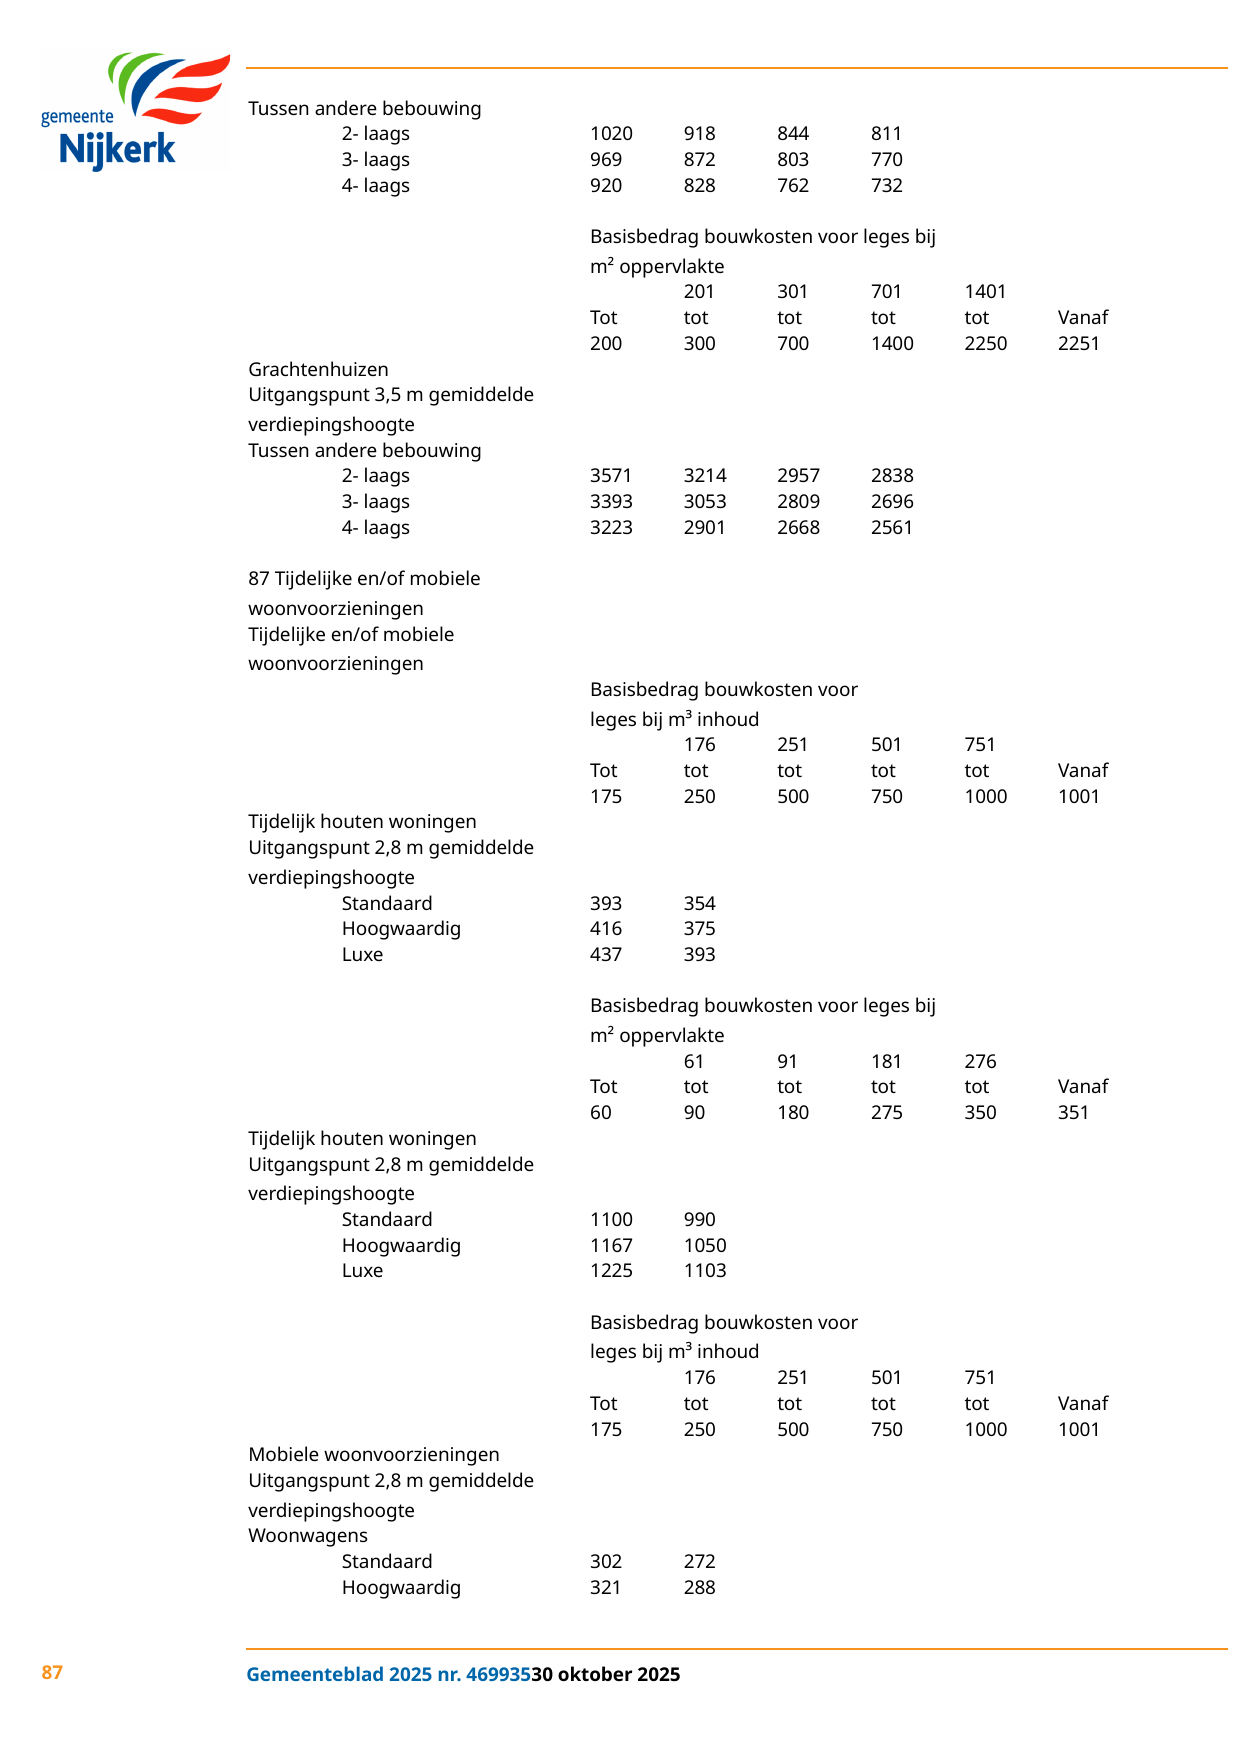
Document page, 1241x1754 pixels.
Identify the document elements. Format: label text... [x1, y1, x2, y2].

table_cell [590, 1523, 683, 1548]
table_cell tot [964, 305, 1058, 330]
table_cell 1400 [871, 330, 964, 356]
table_cell 2- laags [342, 121, 590, 146]
table_cell Tussen andere bebouwing [248, 95, 590, 121]
table_cell [777, 566, 871, 621]
table_cell [684, 1468, 777, 1523]
table_cell [777, 809, 871, 834]
table_cell [871, 890, 964, 916]
table_cell [777, 1549, 871, 1574]
table_cell [590, 1125, 683, 1151]
table_cell [1058, 993, 1152, 1048]
table_cell [1058, 1258, 1152, 1283]
table_cell 500 [777, 1416, 871, 1442]
table_cell [871, 967, 964, 993]
table_cell 700 [777, 330, 871, 356]
table_cell [684, 95, 777, 121]
table_cell Luxe [342, 941, 590, 967]
table_cell [248, 1206, 342, 1232]
table_cell [871, 1232, 964, 1258]
table_cell [964, 809, 1058, 834]
table_cell [684, 1125, 777, 1151]
table_cell [777, 540, 871, 566]
table_cell 350 [964, 1100, 1058, 1125]
table_cell 500 [777, 783, 871, 809]
table_cell [684, 809, 777, 834]
table_cell [248, 1390, 342, 1416]
table_cell [684, 382, 777, 437]
table_cell 844 [777, 121, 871, 146]
table_cell [777, 835, 871, 890]
table_cell tot [684, 1390, 777, 1416]
table_cell Uitgangspunt 2,8 m gemiddelde verdiepingshoogte [248, 835, 590, 890]
table_cell Mobiele woonvoorzieningen [248, 1442, 590, 1467]
table_cell [964, 941, 1058, 967]
table_cell [871, 1523, 964, 1548]
table_cell 180 [777, 1100, 871, 1125]
table_cell 3- laags [342, 489, 590, 514]
table_cell [871, 941, 964, 967]
table_cell 437 [590, 941, 683, 967]
table_cell [1058, 566, 1152, 621]
table_cell 276 [964, 1048, 1058, 1074]
table_cell [1058, 356, 1152, 382]
table_cell tot [871, 1074, 964, 1099]
table_cell [871, 95, 964, 121]
table_cell [871, 437, 964, 463]
table_cell [248, 463, 342, 488]
table_cell [777, 1258, 871, 1283]
table_cell 2250 [964, 330, 1058, 356]
table_cell [1058, 224, 1152, 279]
table_cell [590, 1365, 683, 1390]
table_cell Hoogwaardig [342, 1574, 590, 1600]
table_cell [871, 382, 964, 437]
table_cell [684, 1284, 777, 1309]
table_cell [777, 437, 871, 463]
table_cell [684, 198, 777, 223]
table_cell [964, 489, 1058, 514]
table_cell 751 [964, 1365, 1058, 1390]
table_cell [871, 1151, 964, 1206]
table_cell 1401 [964, 279, 1058, 304]
table_cell [590, 732, 683, 757]
table_cell [964, 514, 1058, 540]
table_cell [871, 809, 964, 834]
table_cell Tot [590, 757, 683, 783]
table_cell 3223 [590, 514, 683, 540]
table_cell 1225 [590, 1258, 683, 1283]
table_cell 4- laags [342, 514, 590, 540]
table_cell [964, 835, 1058, 890]
table_cell [590, 1151, 683, 1206]
table_cell Standaard [342, 890, 590, 916]
table_cell [342, 967, 590, 993]
table_cell [964, 1232, 1058, 1258]
table_cell 176 [684, 1365, 777, 1390]
table_cell [248, 890, 342, 916]
table_cell tot [777, 305, 871, 330]
table_cell 803 [777, 146, 871, 172]
table_cell 872 [684, 146, 777, 172]
table_cell [1058, 146, 1152, 172]
table_cell 750 [871, 783, 964, 809]
table_cell [590, 382, 683, 437]
table_cell tot [777, 1074, 871, 1099]
table_cell 2251 [1058, 330, 1152, 356]
table_cell 175 [590, 1416, 683, 1442]
table_cell Basisbedrag bouwkosten voor leges bij m² oppervlakte [590, 993, 964, 1048]
table_cell [684, 1523, 777, 1548]
table_cell [342, 1074, 590, 1099]
table_cell 1050 [684, 1232, 777, 1258]
table_cell 3- laags [342, 146, 590, 172]
table_cell 1001 [1058, 783, 1152, 809]
table_cell [1058, 463, 1152, 488]
table_cell Standaard [342, 1206, 590, 1232]
table_cell 251 [777, 1365, 871, 1390]
table_cell tot [777, 1390, 871, 1416]
table_cell tot [964, 757, 1058, 783]
table_cell [342, 540, 590, 566]
table_cell [777, 621, 871, 676]
table_cell 201 [684, 279, 777, 304]
table_cell [777, 941, 871, 967]
table_cell [777, 1442, 871, 1467]
table_cell [342, 279, 590, 304]
table_cell 200 [590, 330, 683, 356]
table_cell [684, 1151, 777, 1206]
table_cell [964, 676, 1058, 732]
table_cell [964, 1125, 1058, 1151]
table_cell [248, 514, 342, 540]
table_cell [1058, 941, 1152, 967]
table_cell 828 [684, 172, 777, 198]
table_cell [1058, 1151, 1152, 1206]
table_cell Hoogwaardig [342, 1232, 590, 1258]
table_cell [684, 437, 777, 463]
table_cell 91 [777, 1048, 871, 1074]
table_cell [964, 1523, 1058, 1548]
table_cell [342, 783, 590, 809]
table_cell [1058, 1523, 1152, 1548]
table_cell 175 [590, 783, 683, 809]
table_cell [964, 1206, 1058, 1232]
table_cell [777, 198, 871, 223]
table_cell tot [777, 757, 871, 783]
table_cell [777, 1151, 871, 1206]
table_cell 416 [590, 916, 683, 941]
table_cell 301 [777, 279, 871, 304]
table_cell 501 [871, 732, 964, 757]
table_cell [590, 835, 683, 890]
table_cell [1058, 621, 1152, 676]
table_cell [590, 437, 683, 463]
table_cell [964, 1574, 1058, 1600]
table_cell 4- laags [342, 172, 590, 198]
table_cell [590, 621, 683, 676]
table_cell [1058, 382, 1152, 437]
table_cell tot [684, 305, 777, 330]
table_cell [590, 1442, 683, 1467]
table_cell tot [964, 1390, 1058, 1416]
table_cell [248, 941, 342, 967]
table_cell 302 [590, 1549, 683, 1574]
table_cell 811 [871, 121, 964, 146]
table_cell 501 [871, 1365, 964, 1390]
table_cell [342, 1416, 590, 1442]
table_cell [684, 356, 777, 382]
table_cell [964, 1258, 1058, 1283]
table_cell [248, 993, 342, 1048]
table_cell [871, 198, 964, 223]
table_cell Vanaf [1058, 757, 1152, 783]
table_cell 176 [684, 732, 777, 757]
table_cell [590, 95, 683, 121]
table_cell 1000 [964, 783, 1058, 809]
table_cell [248, 1416, 342, 1442]
table_cell [1058, 437, 1152, 463]
table_cell Tijdelijk houten woningen [248, 809, 590, 834]
table_cell [248, 121, 342, 146]
table_cell [248, 224, 342, 279]
table_cell 918 [684, 121, 777, 146]
table_cell 181 [871, 1048, 964, 1074]
table_cell 272 [684, 1549, 777, 1574]
table_cell [342, 993, 590, 1048]
table_cell 3214 [684, 463, 777, 488]
table_cell [1058, 916, 1152, 941]
table_cell [684, 835, 777, 890]
table_cell [248, 198, 342, 223]
table_cell 2809 [777, 489, 871, 514]
table_cell [342, 676, 590, 732]
table_cell [964, 1549, 1058, 1574]
table_cell 251 [777, 732, 871, 757]
table_cell [964, 382, 1058, 437]
table_cell [1058, 489, 1152, 514]
table_cell Tot [590, 305, 683, 330]
table_cell [248, 1232, 342, 1258]
table_cell [777, 356, 871, 382]
table_cell [964, 967, 1058, 993]
table_cell 762 [777, 172, 871, 198]
table_cell [871, 1284, 964, 1309]
table_cell Vanaf [1058, 1390, 1152, 1416]
table_cell [871, 676, 964, 732]
table_cell Basisbedrag bouwkosten voor leges bij m² oppervlakte [590, 224, 964, 279]
table_cell 969 [590, 146, 683, 172]
table_cell [684, 1442, 777, 1467]
table_cell [1058, 835, 1152, 890]
table_cell 288 [684, 1574, 777, 1600]
table_cell 2561 [871, 514, 964, 540]
table_cell 87 Tijdelijke en/of mobiele woonvoorzieningen [248, 566, 590, 621]
table_cell [248, 1074, 342, 1099]
table_cell [248, 172, 342, 198]
table_cell 393 [590, 890, 683, 916]
table_cell 751 [964, 732, 1058, 757]
table_cell 61 [684, 1048, 777, 1074]
table_cell [777, 916, 871, 941]
table_cell 3053 [684, 489, 777, 514]
table_cell [248, 1284, 342, 1309]
table_cell [590, 1468, 683, 1523]
table_cell [871, 1442, 964, 1467]
table_cell [964, 463, 1058, 488]
table_cell Grachtenhuizen [248, 356, 590, 382]
table_cell [684, 967, 777, 993]
table_cell tot [684, 1074, 777, 1099]
table_cell [964, 1151, 1058, 1206]
table_cell [1058, 1442, 1152, 1467]
table_cell [777, 1523, 871, 1548]
table_cell Woonwagens [248, 1523, 590, 1548]
table_cell [1058, 1468, 1152, 1523]
table_cell Vanaf [1058, 305, 1152, 330]
table_cell [248, 279, 342, 304]
table_cell [964, 146, 1058, 172]
table_cell 1020 [590, 121, 683, 146]
table_cell 1167 [590, 1232, 683, 1258]
table_cell 750 [871, 1416, 964, 1442]
table_cell [1058, 1284, 1152, 1309]
table_cell [342, 1100, 590, 1125]
table_cell [342, 330, 590, 356]
table_cell [871, 835, 964, 890]
table_cell [871, 1549, 964, 1574]
table_cell [248, 967, 342, 993]
table_cell 732 [871, 172, 964, 198]
table_cell [248, 489, 342, 514]
table_cell [1058, 1574, 1152, 1600]
table_cell [1058, 1309, 1152, 1364]
table_cell [964, 437, 1058, 463]
table_cell [1058, 172, 1152, 198]
table_cell [964, 621, 1058, 676]
table_cell [590, 540, 683, 566]
table_cell 375 [684, 916, 777, 941]
table_cell [684, 540, 777, 566]
table_cell 701 [871, 279, 964, 304]
table_cell 250 [684, 1416, 777, 1442]
table_cell 2- laags [342, 463, 590, 488]
table_cell [777, 1206, 871, 1232]
table_cell [964, 1442, 1058, 1467]
table_cell 1100 [590, 1206, 683, 1232]
table_cell [342, 1309, 590, 1364]
table_cell [342, 1390, 590, 1416]
table_cell Standaard [342, 1549, 590, 1574]
table_cell [871, 540, 964, 566]
table_cell Uitgangspunt 2,8 m gemiddelde verdiepingshoogte [248, 1468, 590, 1523]
table_cell [684, 621, 777, 676]
table_cell [1058, 514, 1152, 540]
table_cell 990 [684, 1206, 777, 1232]
table_cell [342, 1365, 590, 1390]
table_cell [964, 1284, 1058, 1309]
table_cell [590, 967, 683, 993]
table_cell [964, 540, 1058, 566]
table_cell [1058, 95, 1152, 121]
table_cell [248, 540, 342, 566]
table_cell 2901 [684, 514, 777, 540]
table_cell [1058, 1365, 1152, 1390]
table_cell [964, 1468, 1058, 1523]
table_cell 60 [590, 1100, 683, 1125]
table_cell [964, 993, 1058, 1048]
table_cell Uitgangspunt 3,5 m gemiddelde verdiepingshoogte [248, 382, 590, 437]
table_cell [871, 1309, 964, 1364]
table_cell [964, 224, 1058, 279]
table_cell [777, 1468, 871, 1523]
table_cell [248, 1100, 342, 1125]
table_cell 2838 [871, 463, 964, 488]
table_cell Basisbedrag bouwkosten voor leges bij m³ inhoud [590, 676, 871, 732]
table_cell [964, 198, 1058, 223]
table_cell [248, 305, 342, 330]
table_cell [342, 1048, 590, 1074]
table_cell [964, 566, 1058, 621]
table_cell 351 [1058, 1100, 1152, 1125]
table_cell [1058, 1048, 1152, 1074]
table_cell Basisbedrag bouwkosten voor leges bij m³ inhoud [590, 1309, 871, 1364]
table_cell tot [871, 1390, 964, 1416]
table_cell 300 [684, 330, 777, 356]
table_cell [777, 1232, 871, 1258]
table_cell 250 [684, 783, 777, 809]
table_cell [871, 621, 964, 676]
table_cell Tot [590, 1074, 683, 1099]
table_cell [964, 95, 1058, 121]
table_cell [964, 890, 1058, 916]
table_cell [248, 146, 342, 172]
table_cell [342, 224, 590, 279]
table_cell [964, 916, 1058, 941]
table_cell [964, 121, 1058, 146]
table_cell [248, 1365, 342, 1390]
table_cell [1058, 890, 1152, 916]
table_cell [964, 356, 1058, 382]
table_cell [342, 757, 590, 783]
table_cell [248, 1048, 342, 1074]
table_cell [248, 757, 342, 783]
table_cell 354 [684, 890, 777, 916]
table_cell 1001 [1058, 1416, 1152, 1442]
table_cell [248, 732, 342, 757]
table_cell [684, 566, 777, 621]
table_cell [342, 732, 590, 757]
table_cell [1058, 279, 1152, 304]
table_cell [777, 967, 871, 993]
table_cell [342, 1284, 590, 1309]
table_cell [248, 916, 342, 941]
table_cell [1058, 1206, 1152, 1232]
table_cell [1058, 1125, 1152, 1151]
table_cell [777, 890, 871, 916]
table_cell Tijdelijk houten woningen [248, 1125, 590, 1151]
table_cell [248, 676, 342, 732]
table_cell [590, 279, 683, 304]
table_cell 770 [871, 146, 964, 172]
table_cell [248, 1258, 342, 1283]
table_cell [871, 1468, 964, 1523]
table_cell Luxe [342, 1258, 590, 1283]
table_cell 1000 [964, 1416, 1058, 1442]
table_cell [964, 1309, 1058, 1364]
table_cell 1103 [684, 1258, 777, 1283]
table_cell Uitgangspunt 2,8 m gemiddelde verdiepingshoogte [248, 1151, 590, 1206]
table_cell [590, 1284, 683, 1309]
table_cell [342, 198, 590, 223]
table_cell [248, 1549, 342, 1574]
table_cell 2668 [777, 514, 871, 540]
table_cell [590, 566, 683, 621]
table_cell [1058, 198, 1152, 223]
table_cell [590, 809, 683, 834]
table_cell 393 [684, 941, 777, 967]
table_cell [1058, 540, 1152, 566]
table_cell [1058, 676, 1152, 732]
table_cell [964, 172, 1058, 198]
table_cell [871, 1125, 964, 1151]
table_cell 3571 [590, 463, 683, 488]
table_cell Hoogwaardig [342, 916, 590, 941]
table_cell [590, 356, 683, 382]
table_cell [777, 1125, 871, 1151]
table_cell [590, 198, 683, 223]
table_cell 920 [590, 172, 683, 198]
table_cell [871, 566, 964, 621]
table_cell tot [871, 757, 964, 783]
table_cell 90 [684, 1100, 777, 1125]
table_cell [871, 1258, 964, 1283]
table_cell Tussen andere bebouwing [248, 437, 590, 463]
table_cell [871, 356, 964, 382]
table_cell Tot [590, 1390, 683, 1416]
table_cell Tijdelijke en/of mobiele woonvoorzieningen [248, 621, 590, 676]
table_cell [1058, 967, 1152, 993]
table_cell 321 [590, 1574, 683, 1600]
table_cell [1058, 1232, 1152, 1258]
table_cell [777, 1284, 871, 1309]
table_cell [342, 305, 590, 330]
table_cell [248, 330, 342, 356]
table_cell 2696 [871, 489, 964, 514]
table_cell 3393 [590, 489, 683, 514]
table_cell 275 [871, 1100, 964, 1125]
table_cell [777, 382, 871, 437]
table_cell [1058, 1549, 1152, 1574]
table_cell [248, 783, 342, 809]
table_cell [590, 1048, 683, 1074]
table_cell [248, 1309, 342, 1364]
table_cell [777, 95, 871, 121]
table_cell [1058, 121, 1152, 146]
table_cell [871, 1206, 964, 1232]
table_cell tot [684, 757, 777, 783]
table_cell [777, 1574, 871, 1600]
table_cell [1058, 809, 1152, 834]
table_cell [871, 1574, 964, 1600]
table_cell [871, 916, 964, 941]
table_cell tot [964, 1074, 1058, 1099]
table_cell 2957 [777, 463, 871, 488]
table_cell [1058, 732, 1152, 757]
picture [41, 47, 231, 172]
table_cell [248, 1574, 342, 1600]
table_cell tot [871, 305, 964, 330]
table_cell Vanaf [1058, 1074, 1152, 1099]
